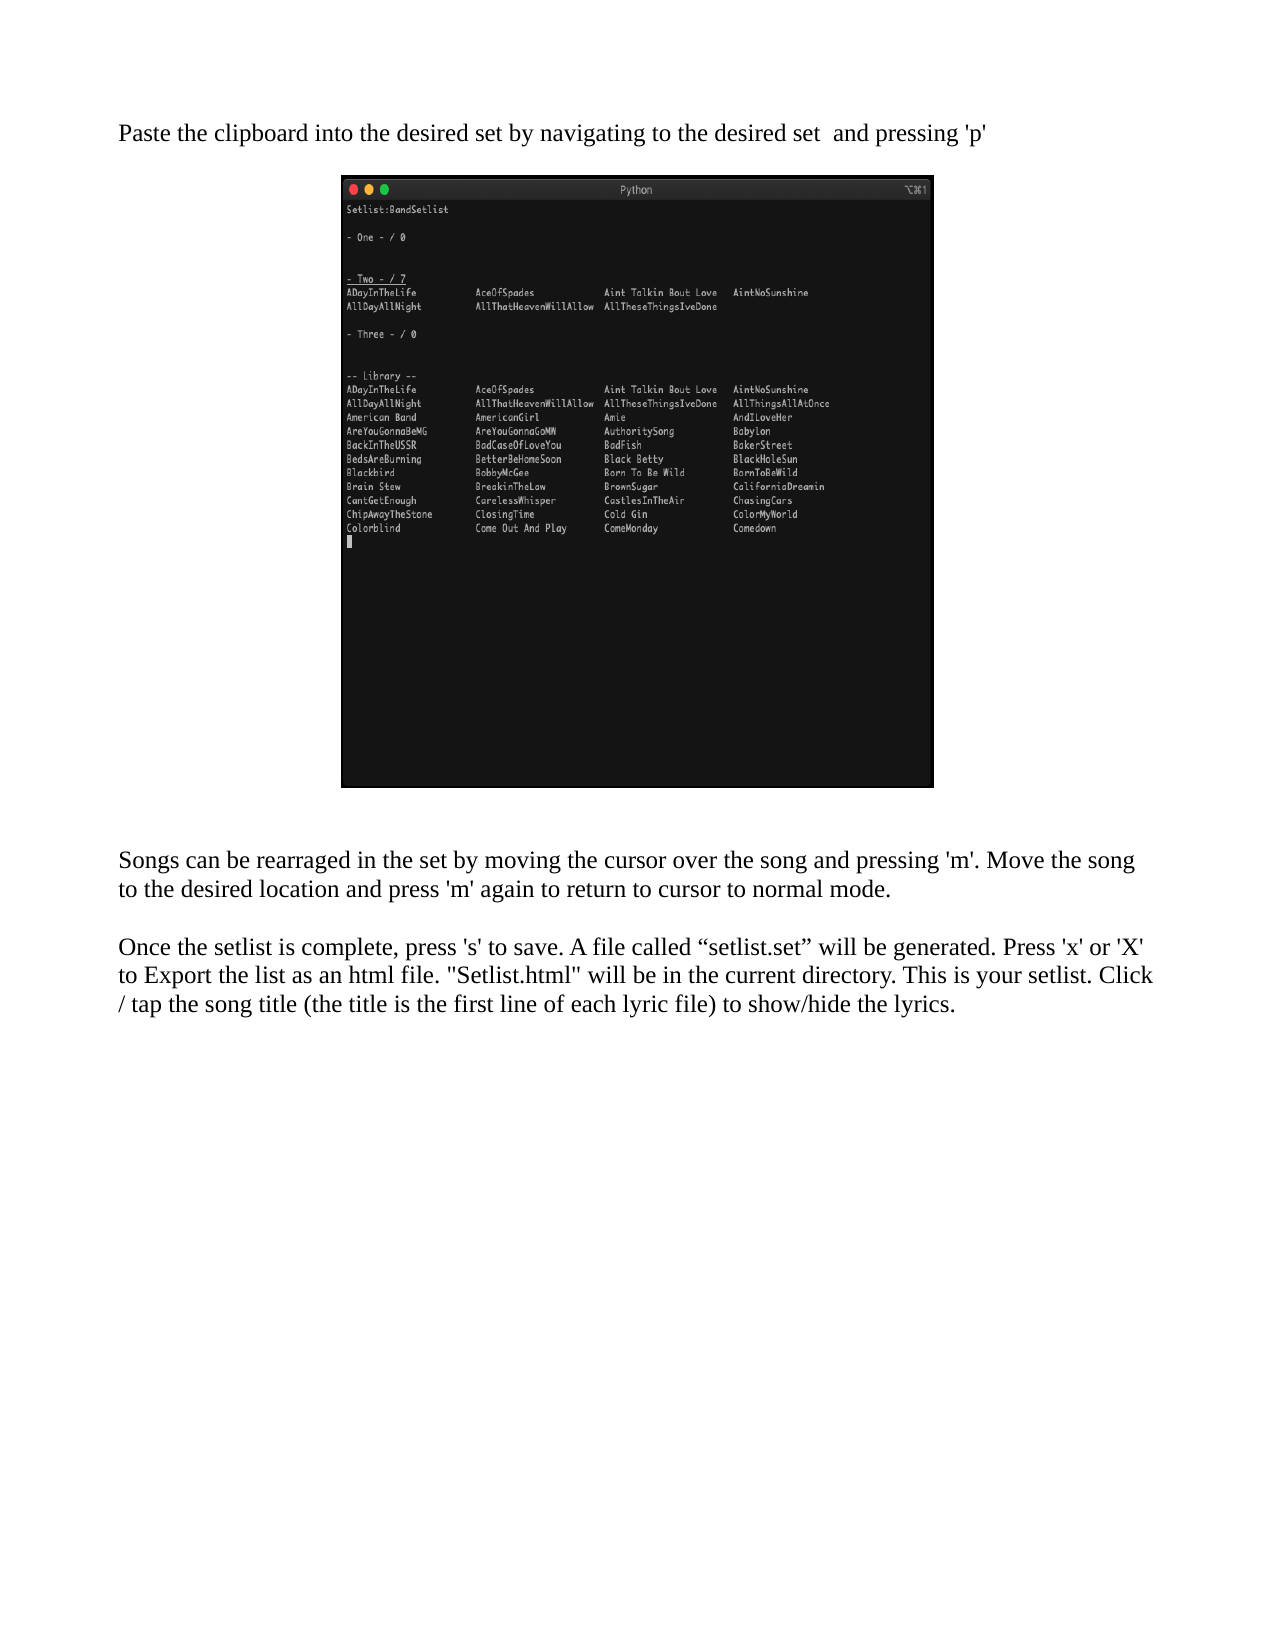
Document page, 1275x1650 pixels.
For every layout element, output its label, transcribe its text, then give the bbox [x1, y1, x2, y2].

text Songs can be rearraged in the set by moving the cursor over the song and pressing 'm'. Move the song to the desired location and press 'm' again to return to cursor to normal mode. [118, 846, 1157, 903]
text Once the setlist is complete, press 's' to save. A file called “setlist.set” will be generated. Press 'x' or 'X' to Export the list as an html file. "Setlist.html" will be in the current directory. This is your setlist. Click / tap the song title (the title is the first line of each lyric file) to show/hide the lyrics. [118, 932, 1157, 1018]
text Paste the clipboard into the desired set by navigating to the desired set and pressing 'p' [118, 118, 1157, 147]
picture [341, 175, 934, 788]
